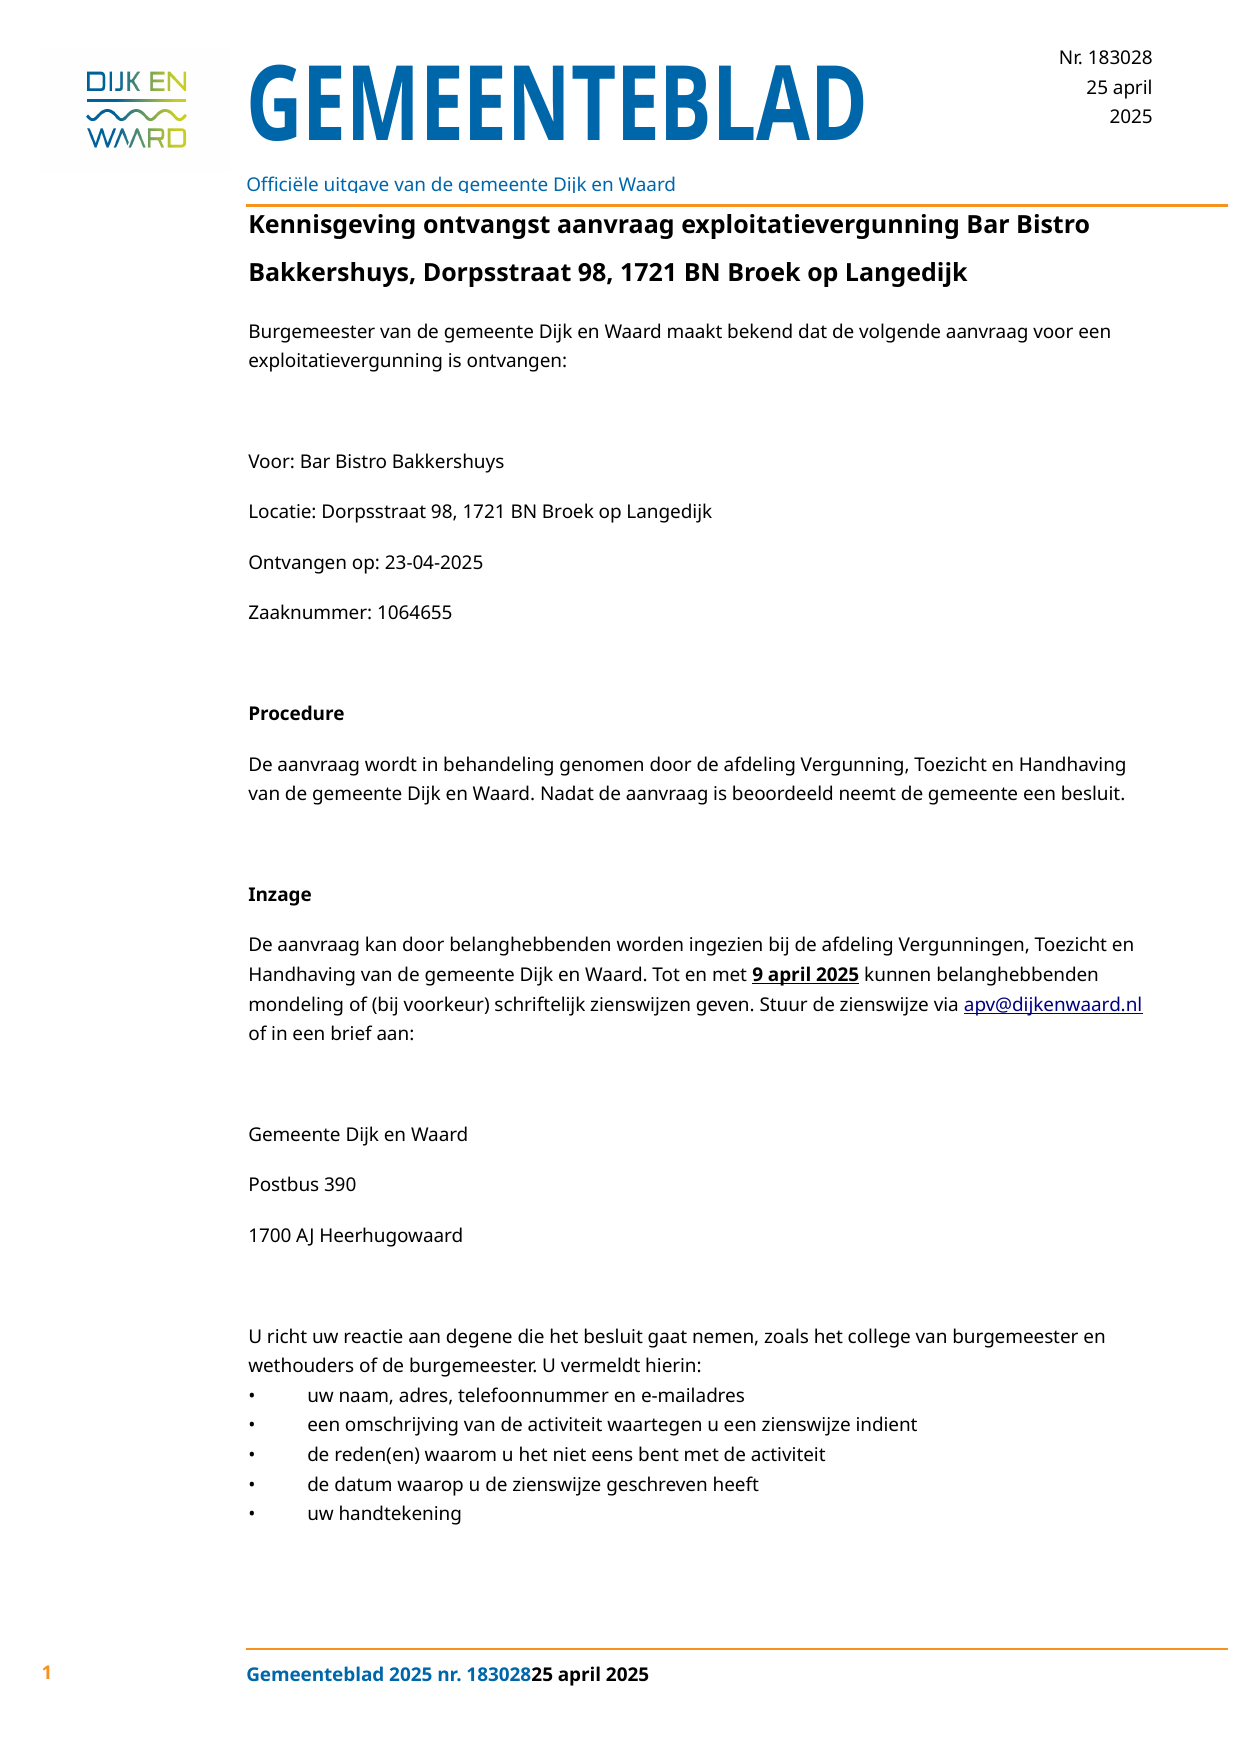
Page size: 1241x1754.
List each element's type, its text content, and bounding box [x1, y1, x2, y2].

text Zaaknummer: 1064655 [248, 599, 1152, 625]
text Ontvangen op: 23-04-2025 [248, 549, 1152, 575]
text Locatie: Dorpsstraat 98, 1721 BN Broek op Langedijk [248, 499, 1152, 524]
text De aanvraag kan door belanghebbenden worden ingezien bij de afdeling Vergunningen, Toezicht en Handhaving van de gemeente Dijk en Waard. Tot en met 9 april 2025 kunnen belanghebbenden mondeling of (bij voorkeur) schriftelijk zienswijzen geven. Stuur de zienswijze via apv@dijkenwaard.nl of in een brief aan: [248, 932, 1152, 1046]
text De aanvraag wordt in behandeling genomen door de afdeling Vergunning, Toezicht en Handhaving van de gemeente Dijk en Waard. Nadat de aanvraag is beoordeeld neemt de gemeente een besluit. [248, 751, 1152, 806]
text Postbus 390 [248, 1172, 1152, 1197]
text U richt uw reactie aan degene die het besluit gaat nemen, zoals het college van burgemeester en wethouders of de burgemeester. U vermeldt hierin: [248, 1323, 1152, 1378]
picture [41, 47, 231, 172]
text Procedure [248, 700, 1152, 726]
list de datum waarop u de zienswijze geschreven heeft [248, 1471, 1152, 1497]
list de reden(en) waarom u het niet eens bent met de activiteit [248, 1441, 1152, 1467]
list uw naam, adres, telefoonnummer en e-mailadres [248, 1382, 1152, 1408]
text Kennisgeving ontvangst aanvraag exploitatievergunning Bar Bistro Bakkershuys, Dorpsstraat 98, 1721 BN Broek op Langedijk [248, 207, 1152, 288]
text 1700 AJ Heerhugowaard [248, 1222, 1152, 1248]
list uw handtekening [248, 1500, 1152, 1526]
text Voor: Bar Bistro Bakkershuys [248, 448, 1152, 474]
text Gemeente Dijk en Waard [248, 1121, 1152, 1147]
text Burgemeester van de gemeente Dijk en Waard maakt bekend dat de volgende aanvraag voor een exploitatievergunning is ontvangen: [248, 318, 1152, 373]
text Inzage [248, 881, 1152, 907]
list een omschrijving van de activiteit waartegen u een zienswijze indient [248, 1412, 1152, 1437]
